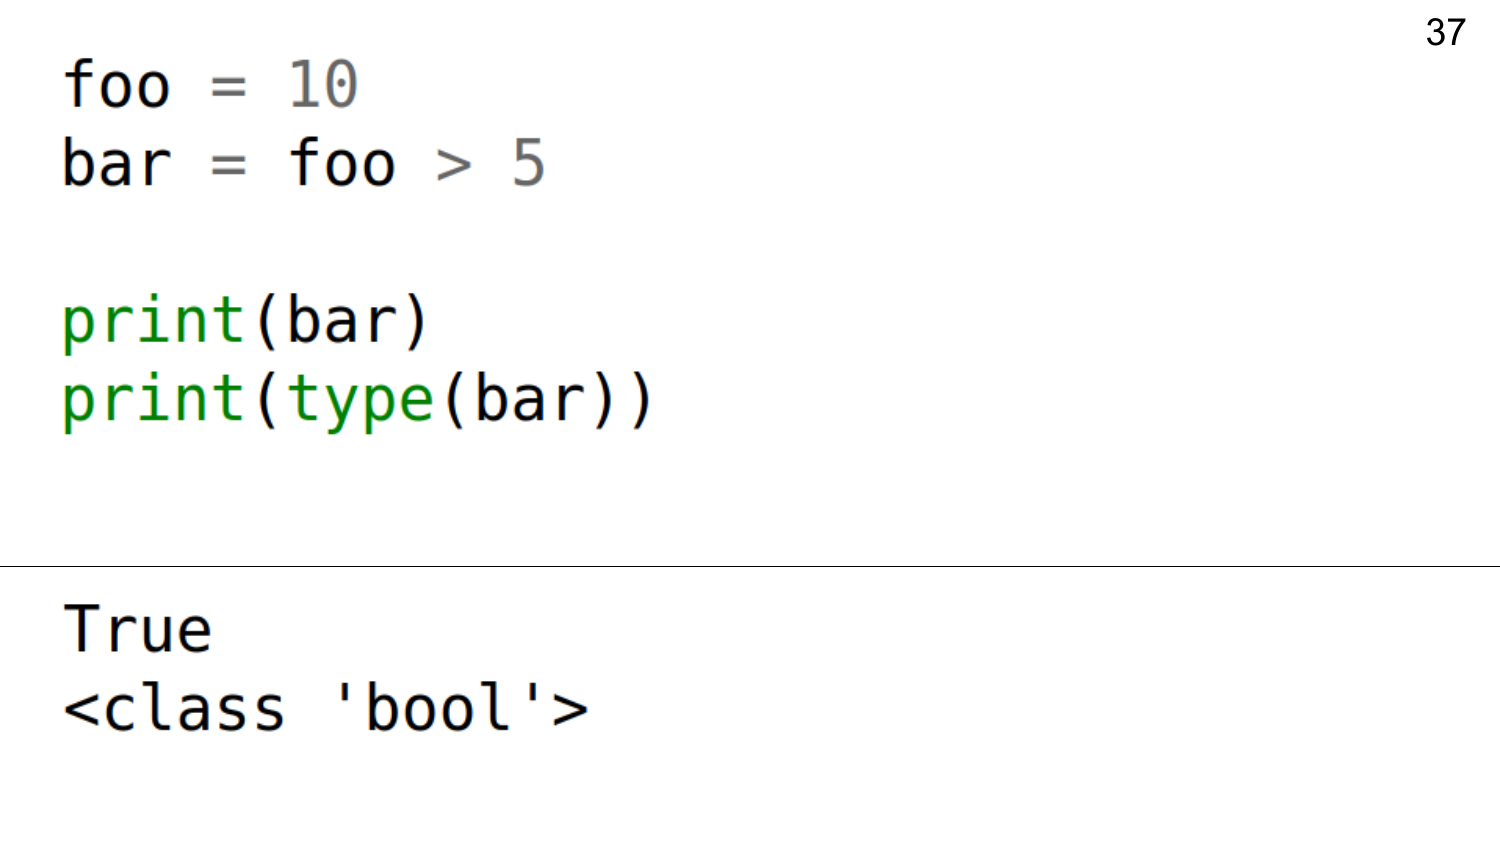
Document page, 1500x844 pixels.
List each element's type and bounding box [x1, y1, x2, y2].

picture [35, 581, 616, 768]
picture [41, 35, 686, 458]
